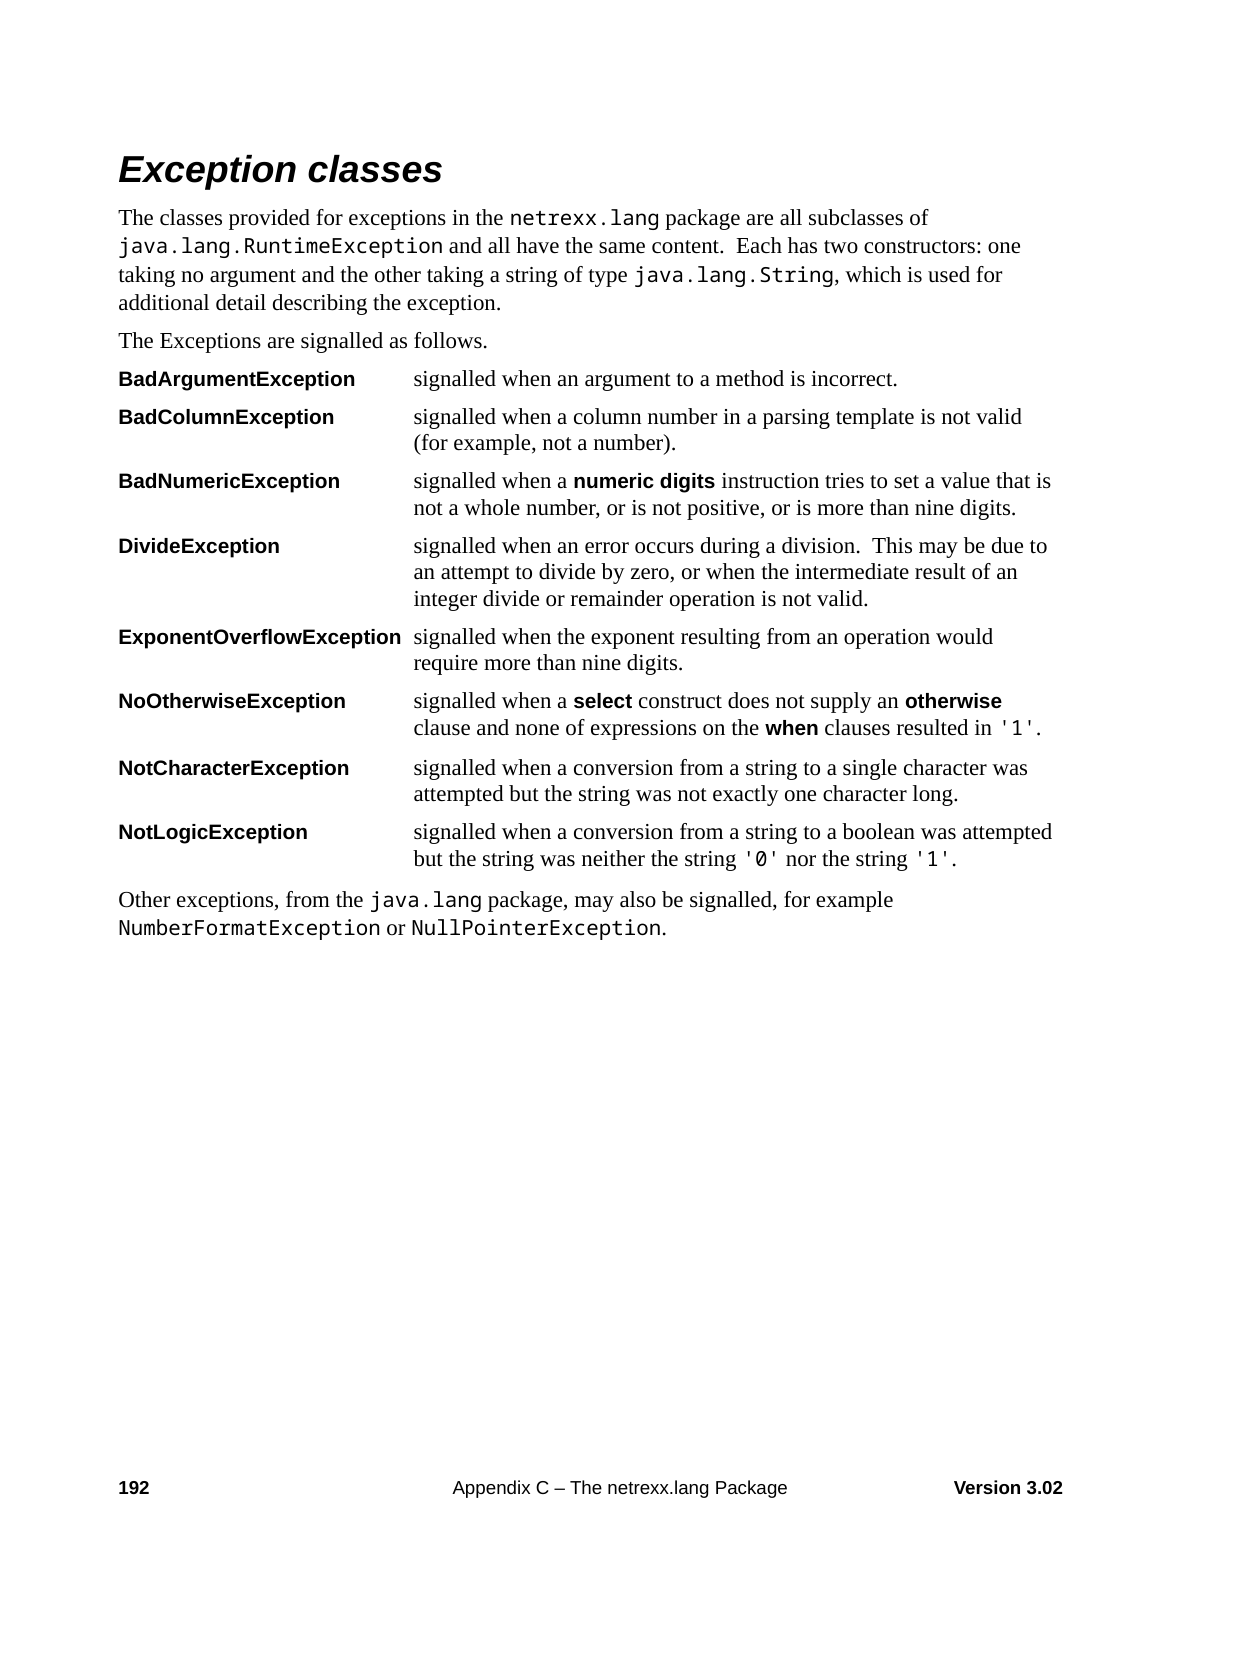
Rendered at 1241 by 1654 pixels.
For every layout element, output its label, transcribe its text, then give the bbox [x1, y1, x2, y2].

subtitle Exception classes [118, 148, 1063, 191]
table_cell NotLogicException [118, 818, 413, 885]
table_cell signalled when a column number in a parsing template is not valid (for example, not a number). [413, 403, 1063, 467]
table_cell ExponentOverflowException [118, 623, 413, 687]
table_cell signalled when a conversion from a string to a boolean was attempted but the string was neither the string '0' nor the string '1'. [413, 818, 1063, 885]
table_cell DivideException [118, 532, 413, 623]
table_cell BadColumnException [118, 403, 413, 467]
text The Exceptions are signalled as follows. [118, 327, 1063, 353]
table_cell BadNumericException [118, 468, 413, 532]
text The classes provided for exceptions in the netrexx.lang package are all subclasses of java.lang.RuntimeException and all have the same content. Each has two constructors: one taking no argument and the other taking a string of type java.lang.String, which is used for additional detail describing the exception. [118, 203, 1063, 315]
table_cell signalled when a conversion from a string to a single character was attempted but the string was not exactly one character long. [413, 754, 1063, 818]
table_cell signalled when a numeric digits instruction tries to set a value that is not a whole number, or is not positive, or is more than nine digits. [413, 468, 1063, 532]
table_cell signalled when a select construct does not supply an otherwise clause and none of expressions on the when clauses resulted in '1'. [413, 687, 1063, 754]
table_header BadArgumentException [118, 365, 413, 403]
table_cell signalled when the exponent resulting from an operation would require more than nine digits. [413, 623, 1063, 687]
table_header signalled when an argument to a method is incorrect. [413, 365, 1063, 403]
text Other exceptions, from the java.lang package, may also be signalled, for example NumberFormatException or NullPointerException. [118, 885, 1063, 942]
table_cell NoOtherwiseException [118, 687, 413, 754]
table_cell NotCharacterException [118, 754, 413, 818]
table_cell signalled when an error occurs during a division. This may be due to an attempt to divide by zero, or when the intermediate result of an integer divide or remainder operation is not valid. [413, 532, 1063, 623]
